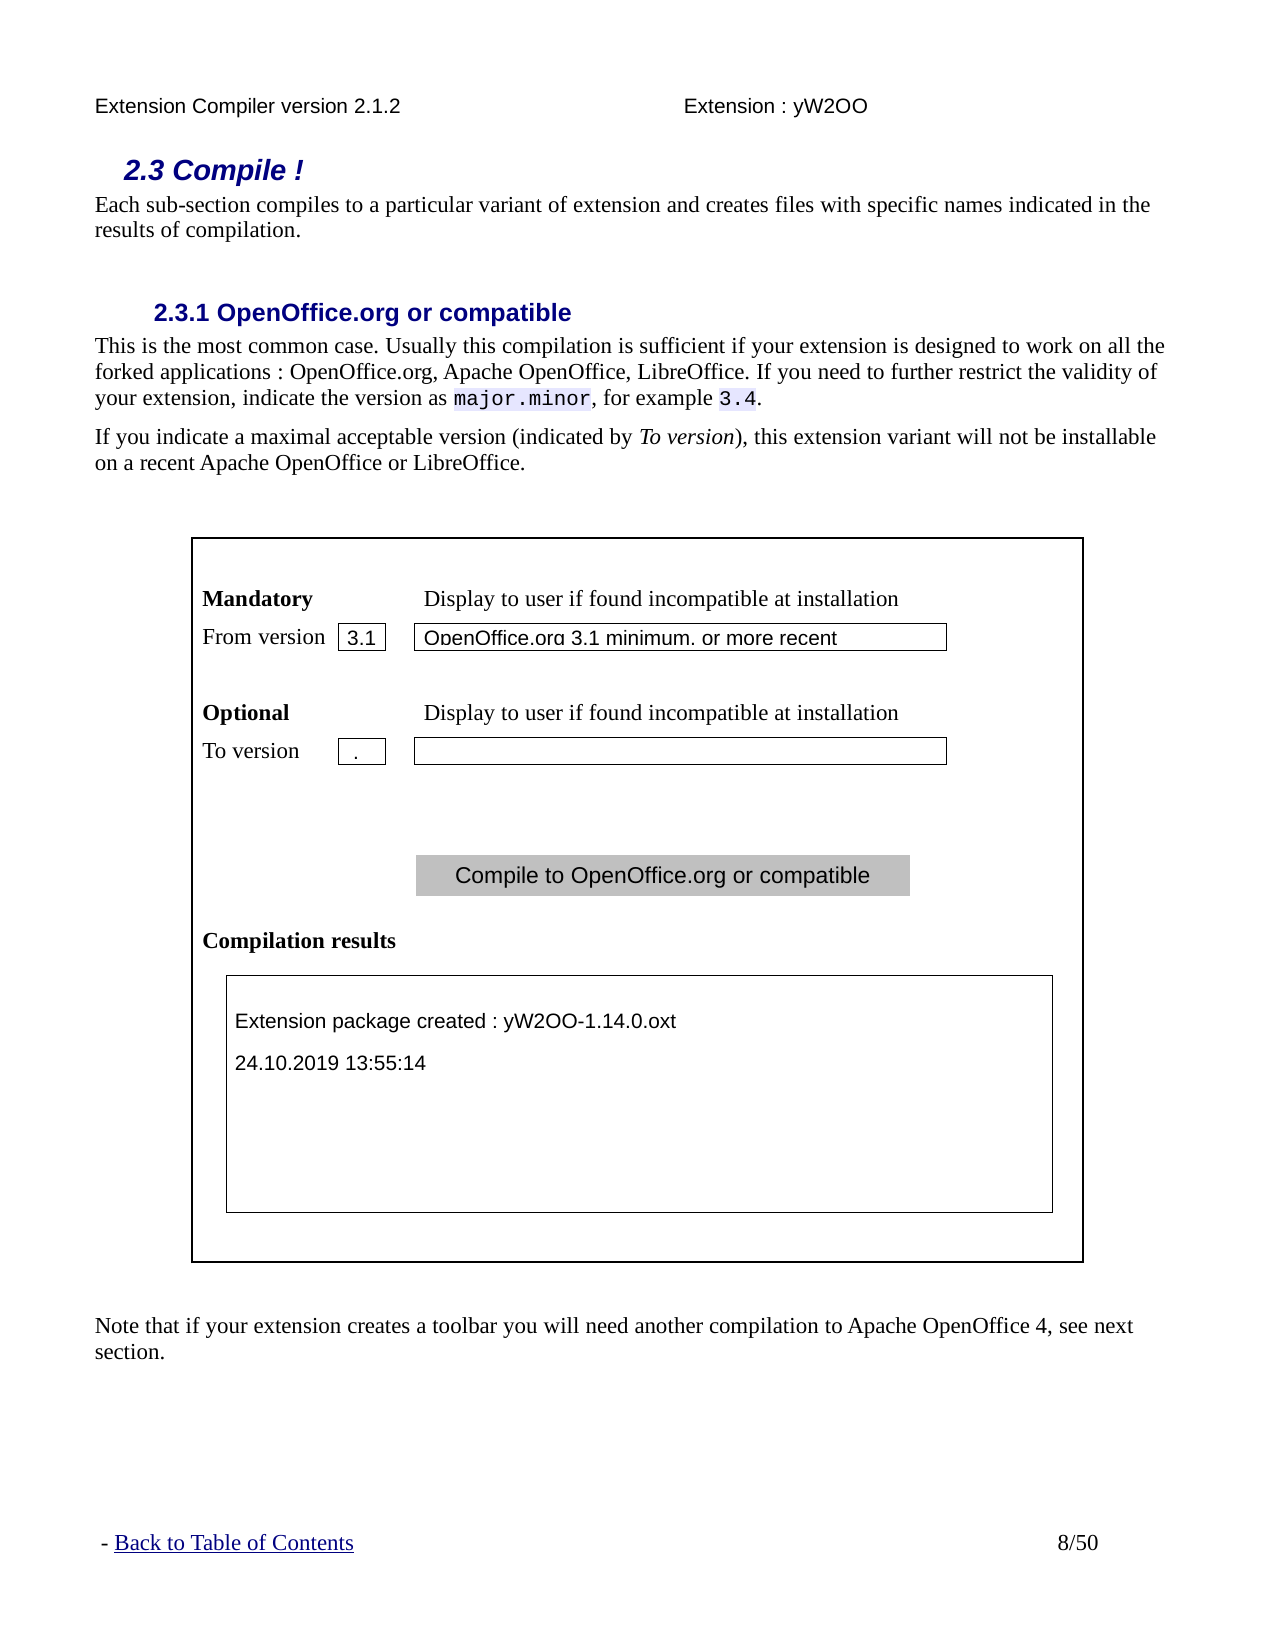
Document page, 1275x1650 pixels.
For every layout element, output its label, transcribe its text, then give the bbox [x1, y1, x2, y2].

text From version [202, 624, 338, 650]
text This is the most common case. Usually this compilation is sufficient if your extension is designed to work on all the forked applications : OpenOffice.org, Apache OpenOffice, LibreOffice. If you need to further restrict the validity of your extension, indicate the version as major.minor, for example 3.4. [94, 333, 1181, 411]
subtitle Compile ! [124, 153, 1181, 186]
text [947, 738, 1073, 764]
text Each sub-section compiles to a particular variant of extension and creates files with specific names indicated in the results of compilation. [94, 192, 1181, 243]
text Note that if your extension creates a toolbar you will need another compilation to Apache OpenOffice 4, see next section. [94, 1313, 1181, 1364]
text Compilation results [202, 928, 1073, 954]
text Optional Display to user if found incompatible at installation [202, 700, 1073, 726]
text [386, 738, 414, 764]
subtitle OpenOffice.org or compatible [153, 299, 1181, 327]
text Mandatory Display to user if found incompatible at installation [202, 586, 1073, 612]
text [947, 624, 1073, 650]
text If you indicate a maximal acceptable version (indicated by To version), this extension variant will not be installable on a recent Apache OpenOffice or LibreOffice. [94, 424, 1181, 475]
text To version [202, 738, 338, 764]
text [386, 624, 414, 650]
